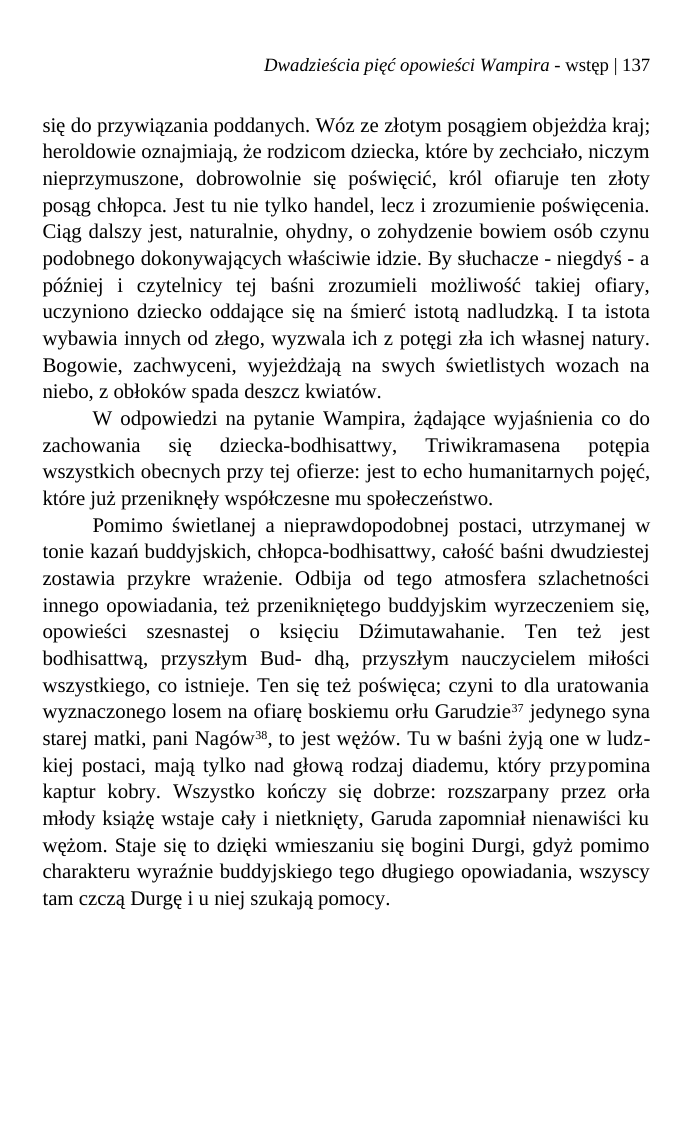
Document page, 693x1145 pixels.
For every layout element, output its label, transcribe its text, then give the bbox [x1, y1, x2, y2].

text Pomimo świetlanej a nieprawdopodobnej postaci, utrzy­manej w tonie kazań buddyjskich, chłopca-bodhisattwy, całość baśni dwudziestej zostawia przykre wrażenie. Odbija od tego atmosfera szlachetności innego opowiadania, też przeniknięte­go buddyjskim wyrzeczeniem się, opowieści szesnastej o księ­ciu Dźimutawahanie. Ten też jest bodhisattwą, przyszłym Bud- dhą, przyszłym nauczycielem miłości wszystkiego, co istnieje. Ten się też poświęca; czyni to dla uratowania wyznaczonego losem na ofiarę boskiemu orłu Garudzie37 jedynego syna starej matki, pani Nagów38, to jest wężów. Tu w baśni żyją one w ludz­kiej postaci, mają tylko nad głową rodzaj diademu, który przy­pomina kaptur kobry. Wszystko kończy się dobrze: rozszarpa­ny przez orła młody książę wstaje cały i nietknięty, Garuda zapomniał nienawiści ku wężom. Staje się to dzięki wmieszaniu się bogini Durgi, gdyż pomimo charakteru wyraźnie buddyj­skiego tego długiego opowiadania, wszyscy tam czczą Durgę i u niej szukają pomocy. [42, 512, 650, 910]
text Dwadzieścia pięć opowieści Wampira - wstęp | 137 [42, 53, 650, 75]
text się do przywiązania poddanych. Wóz ze złotym posągiem ob­jeżdża kraj; heroldowie oznajmiają, że rodzicom dziecka, które by zechciało, niczym nieprzymuszone, dobrowolnie się po­święcić, król ofiaruje ten złoty posąg chłopca. Jest tu nie tylko handel, lecz i zrozumienie poświęcenia. Ciąg dalszy jest, natu­ralnie, ohydny, o zohydzenie bowiem osób czynu podobnego dokonywających właściwie idzie. By słuchacze - niegdyś - a później i czytelnicy tej baśni zrozumieli możliwość takiej ofiary, uczyniono dziecko oddające się na śmierć istotą nad­ludzką. I ta istota wybawia innych od złego, wyzwala ich z po­tęgi zła ich własnej natury. Bogowie, zachwyceni, wyjeżdżają na swych świetlistych wozach na niebo, z obłoków spada deszcz kwiatów. [42, 112, 650, 403]
text W odpowiedzi na pytanie Wampira, żądające wyjaśnienia co do zachowania się dziecka-bodhisattwy, Triwikramasena potępia wszystkich obecnych przy tej ofierze: jest to echo hu­manitarnych pojęć, które już przeniknęły współczesne mu społeczeństwo. [42, 406, 650, 510]
